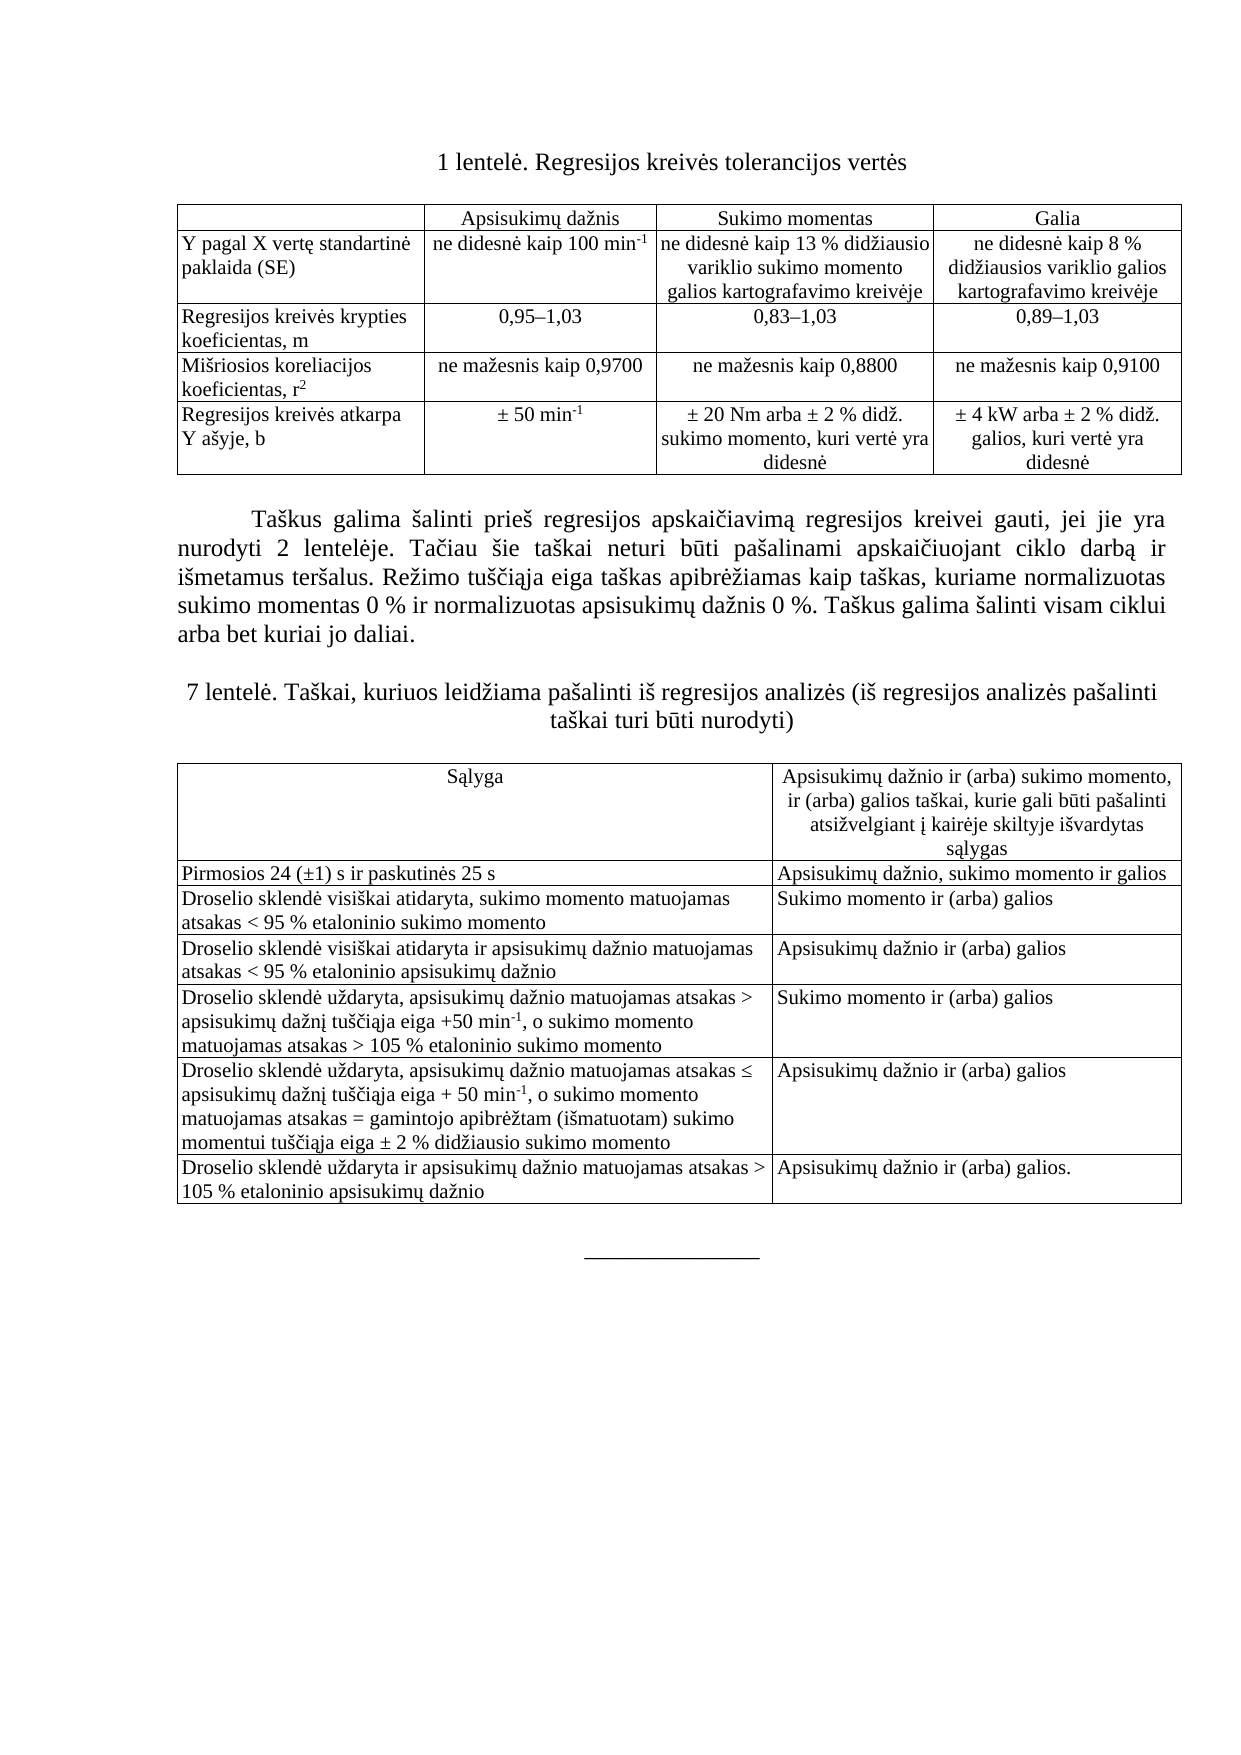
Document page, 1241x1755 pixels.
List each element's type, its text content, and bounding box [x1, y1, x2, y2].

table_cell ne didesnė kaip 8 % didžiausios variklio galios kartografavimo kreivėje [934, 231, 1181, 303]
text Taškus galima šalinti prieš regresijos apskaičiavimą regresijos kreivei gauti, jei jie yra nurodyti 2 lentelėje. Tačiau šie taškai neturi būti pašalinami apskaičiuojant ciklo darbą ir išmetamus teršalus. Režimo tuščiąja eiga taškas apibrėžiamas kaip taškas, kuriame normalizuotas sukimo momentas 0 % ir normalizuotas apsisukimų dažnis 0 %. Taškus galima šalinti visam ciklui arba bet kuriai jo daliai. [177, 504, 1166, 648]
table_header Apsisukimų dažnio ir (arba) sukimo momento, ir (arba) galios taškai, kurie gali būti pašalinti atsižvelgiant į kairėje skiltyje išvardytas sąlygas [773, 764, 1181, 860]
table_cell Droselio sklendė uždaryta, apsisukimų dažnio matuojamas atsakas ≤ apsisukimų dažnį tuščiąja eiga + 50 min-1, o sukimo momento matuojamas atsakas = gamintojo apibrėžtam (išmatuotam) sukimo momentui tuščiąja eiga ± 2 % didžiausio sukimo momento [178, 1058, 772, 1154]
table_cell Sukimo momento ir (arba) galios [773, 886, 1181, 934]
table_header Apsisukimų dažnis [425, 205, 656, 229]
table_cell Apsisukimų dažnio ir (arba) galios. [773, 1155, 1181, 1203]
table_header [178, 205, 424, 229]
table_cell Droselio sklendė visiškai atidaryta ir apsisukimų dažnio matuojamas atsakas < 95 % etaloninio apsisukimų dažnio [178, 935, 772, 983]
table_header Sukimo momentas [657, 205, 933, 229]
table_cell Mišriosios koreliacijos koeficientas, r2 [178, 353, 424, 401]
table_cell Apsisukimų dažnio ir (arba) galios [773, 1058, 1181, 1154]
table_cell ne mažesnis kaip 0,8800 [657, 353, 933, 401]
text ______________ [177, 1233, 1166, 1262]
table_cell 0,89–1,03 [934, 304, 1181, 352]
text 7 lentelė. Taškai, kuriuos leidžiama pašalinti iš regresijos analizės (iš regresijos analizės pašalinti taškai turi būti nurodyti) [177, 677, 1166, 734]
table_cell Droselio sklendė visiškai atidaryta, sukimo momento matuojamas atsakas < 95 % etaloninio sukimo momento [178, 886, 772, 934]
table_cell ne didesnė kaip 100 min-1 [425, 231, 656, 303]
table_cell Sukimo momento ir (arba) galios [773, 985, 1181, 1057]
table_cell Droselio sklendė uždaryta, apsisukimų dažnio matuojamas atsakas > apsisukimų dažnį tuščiąja eiga +50 min-1, o sukimo momento matuojamas atsakas > 105 % etaloninio sukimo momento [178, 985, 772, 1057]
table_header Sąlyga [178, 764, 772, 860]
table_cell ± 4 kW arba ± 2 % didž. galios, kuri vertė yra didesnė [934, 402, 1181, 474]
table_cell Droselio sklendė uždaryta ir apsisukimų dažnio matuojamas atsakas > 105 % etaloninio apsisukimų dažnio [178, 1155, 772, 1203]
table_cell ± 50 min-1 [425, 402, 656, 474]
text 1 lentelė. Regresijos kreivės tolerancijos vertės [177, 147, 1166, 176]
table_cell ± 20 Nm arba ± 2 % didž. sukimo momento, kuri vertė yra didesnė [657, 402, 933, 474]
table_cell Pirmosios 24 (±1) s ir paskutinės 25 s [178, 861, 772, 885]
table_header Galia [934, 205, 1181, 229]
table_cell Apsisukimų dažnio, sukimo momento ir galios [773, 861, 1181, 885]
table_cell 0,95–1,03 [425, 304, 656, 352]
table_cell ne didesnė kaip 13 % didžiausio variklio sukimo momento galios kartografavimo kreivėje [657, 231, 933, 303]
table_cell ne mažesnis kaip 0,9700 [425, 353, 656, 401]
table_cell Apsisukimų dažnio ir (arba) galios [773, 935, 1181, 983]
table_cell Regresijos kreivės atkarpa Y ašyje, b [178, 402, 424, 474]
table_cell ne mažesnis kaip 0,9100 [934, 353, 1181, 401]
table_cell Regresijos kreivės krypties koeficientas, m [178, 304, 424, 352]
table_cell 0,83–1,03 [657, 304, 933, 352]
table_cell Y pagal X vertę standartinė paklaida (SE) [178, 231, 424, 303]
